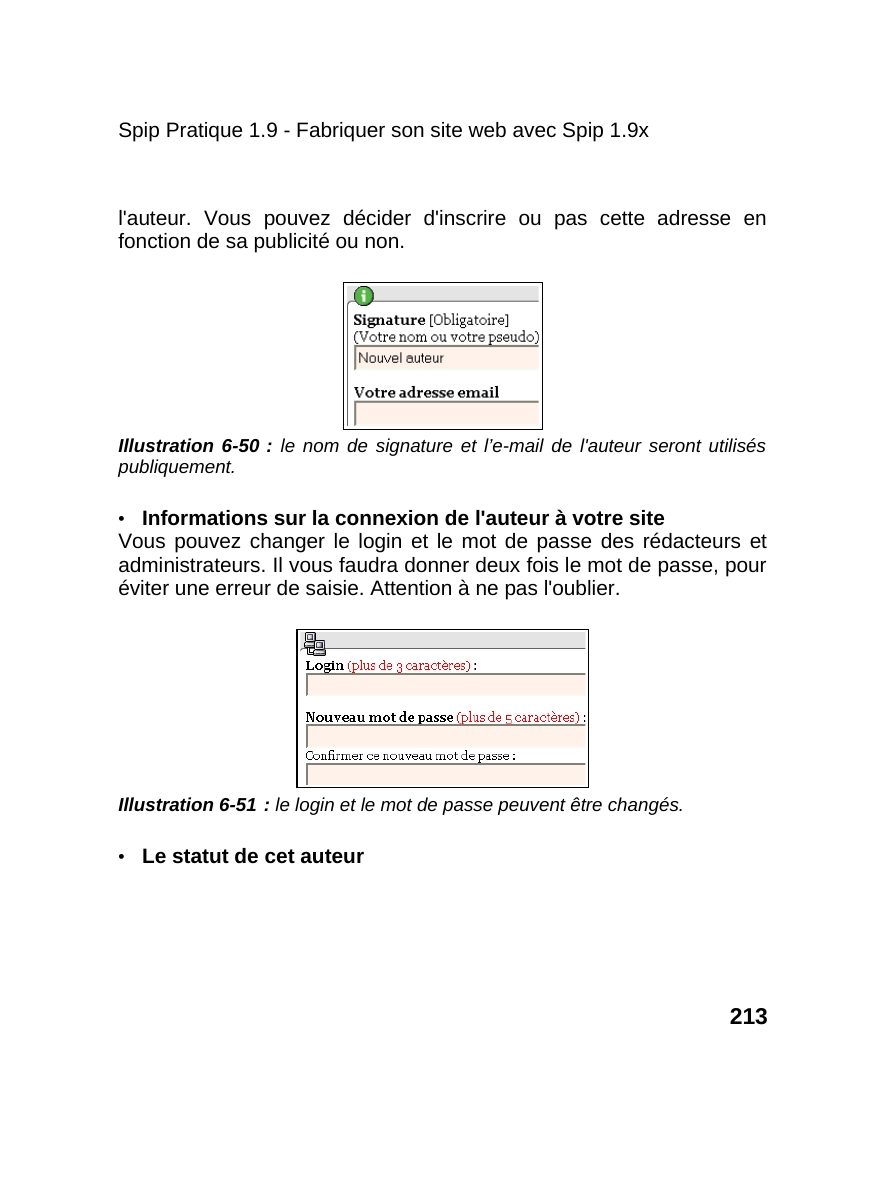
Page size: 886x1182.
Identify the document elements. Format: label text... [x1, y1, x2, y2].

text Vous pouvez changer le login et le mot de passe des rédacteurs et administrateurs. Il vous faudra donner deux fois le mot de passe, pour éviter une erreur de saisie. Attention à ne pas l'oublier. [118, 530, 768, 600]
list Le statut de cet auteur [118, 844, 768, 868]
text l'auteur. Vous pouvez décider d'inscrire ou pas cette adresse en fonction de sa publicité ou non. [118, 207, 768, 253]
text [344, 283, 542, 429]
text Illustration 6-51 : le login et le mot de passe peuvent être changés. [118, 638, 768, 815]
picture [347, 286, 539, 426]
text Illustration 6-50 : le nom de signature et l’e-mail de l'auteur seront utilisés publiquement. [118, 426, 768, 478]
picture [300, 632, 586, 785]
list Informations sur la connexion de l'auteur à votre site [118, 507, 768, 530]
